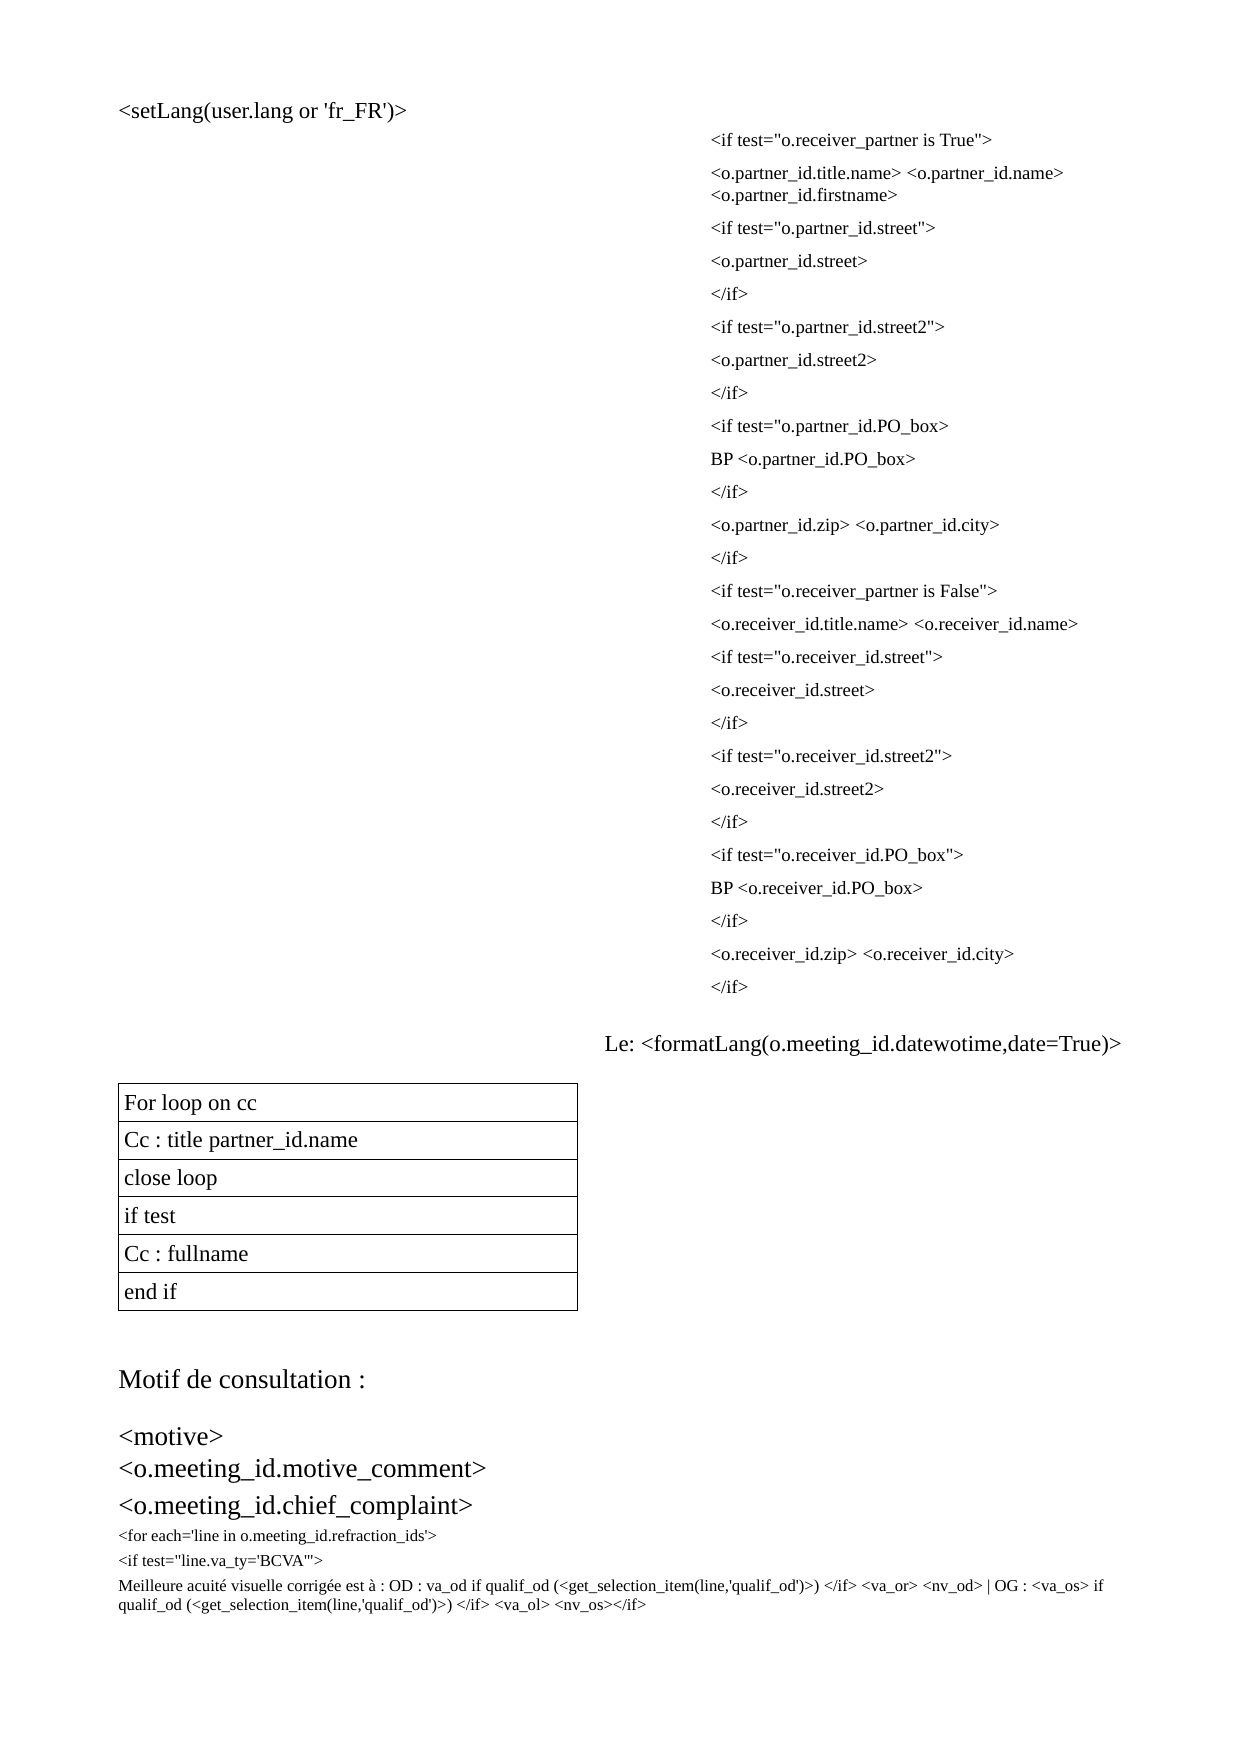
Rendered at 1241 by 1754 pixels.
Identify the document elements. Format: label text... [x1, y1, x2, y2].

text <if test="line.va_ty='BCVA'"> [118, 1551, 1122, 1570]
table_cell </if> [705, 971, 1122, 1004]
table_cell </if> [705, 806, 1122, 838]
table_cell end if [119, 1273, 577, 1310]
table_cell <o.receiver_id.zip> <o.receiver_id.city> [705, 938, 1122, 971]
table_header For loop on cc [119, 1084, 577, 1121]
text Motif de consultation : [118, 1363, 1122, 1394]
text <for each='line in o.meeting_id.refraction_ids'> [118, 1526, 1122, 1545]
table_cell <if test="o.partner_id.PO_box> [705, 409, 1122, 442]
table_cell Cc : fullname [119, 1235, 577, 1272]
table_cell <o.partner_id.zip> <o.partner_id.city> [705, 508, 1122, 541]
table_cell </if> [705, 905, 1122, 938]
table_cell </if> [705, 706, 1122, 739]
table_cell Cc : title partner_id.name [119, 1122, 577, 1158]
table_header <if test="o.receiver_partner is True"> [705, 124, 1122, 157]
text <setLang(user.lang or 'fr_FR')> [118, 97, 1122, 123]
table_cell <if test="o.receiver_id.PO_box"> [705, 839, 1122, 872]
table_cell <o.receiver_id.street2> [705, 773, 1122, 806]
table_cell <if test="o.receiver_partner is False"> [705, 574, 1122, 607]
table_cell <o.partner_id.street> [705, 244, 1122, 277]
table_cell close loop [119, 1160, 577, 1196]
table_cell <o.partner_id.street2> [705, 343, 1122, 376]
text Le: <formatLang(o.meeting_id.datewotime,date=True)> [118, 1030, 1122, 1056]
table_cell BP <o.partner_id.PO_box> [705, 442, 1122, 475]
table_cell BP <o.receiver_id.PO_box> [705, 872, 1122, 904]
text <o.meeting_id.motive_comment> [118, 1452, 1122, 1483]
table_cell </if> [705, 541, 1122, 574]
table_cell </if> [705, 376, 1122, 409]
text <motive> [118, 1394, 1122, 1452]
table_cell <if test="o.receiver_id.street2"> [705, 740, 1122, 772]
text Meilleure acuité visuelle corrigée est à : OD : va_od if qualif_od (<get_selection_item(line,'qualif_od')>) </if> <va_or> <nv_od> | OG : <va_os> if qualif_od (<get_selection_item(line,'qualif_od')>) </if> <va_ol> <nv_os></if> [118, 1576, 1122, 1614]
text <o.meeting_id.chief_complaint> [118, 1489, 1122, 1520]
table_cell <o.partner_id.title.name> <o.partner_id.name> <o.partner_id.firstname> [705, 157, 1122, 211]
table_cell <o.receiver_id.street> [705, 674, 1122, 706]
table_cell <if test="o.receiver_id.street"> [705, 640, 1122, 673]
table_cell </if> [705, 277, 1122, 310]
table_cell </if> [705, 475, 1122, 508]
table_cell <if test="o.partner_id.street"> [705, 211, 1122, 244]
table_cell <if test="o.partner_id.street2"> [705, 310, 1122, 343]
table_cell <o.receiver_id.title.name> <o.receiver_id.name> [705, 608, 1122, 640]
table_cell if test [119, 1197, 577, 1234]
